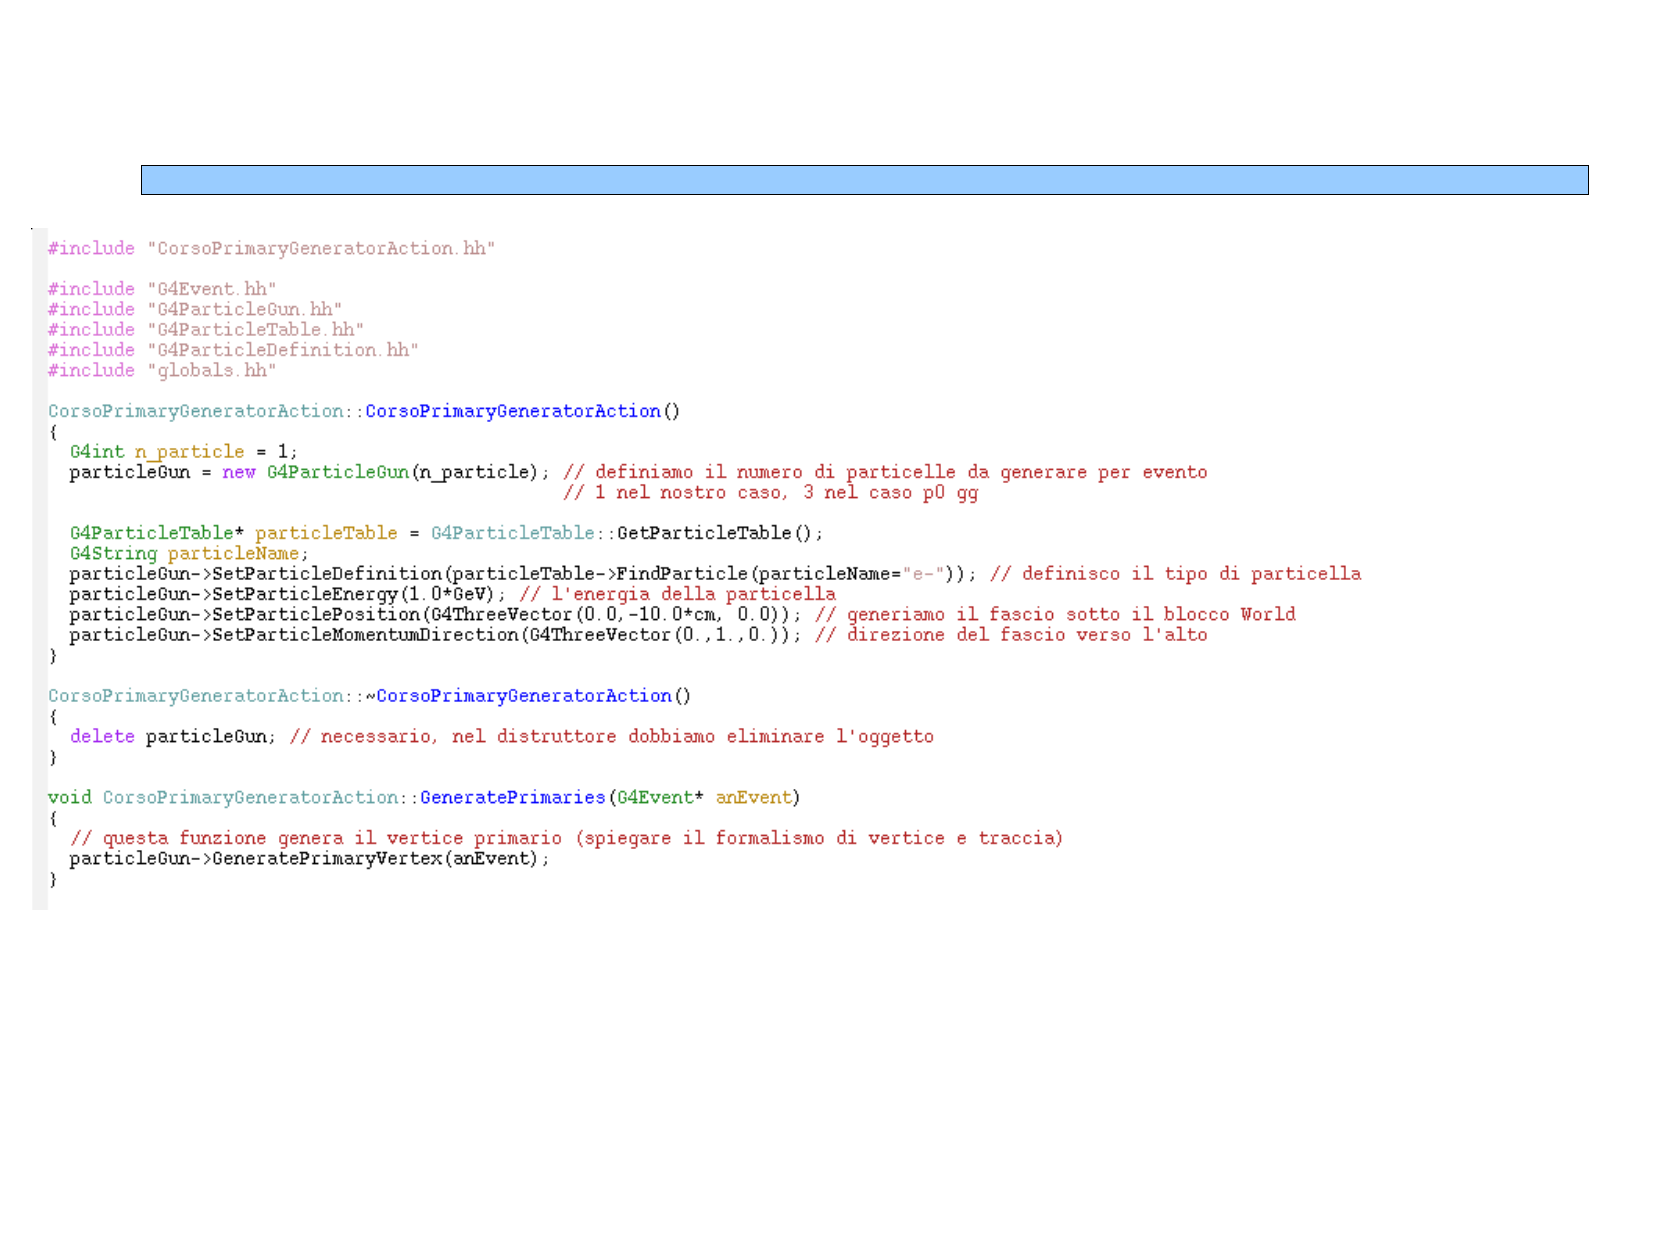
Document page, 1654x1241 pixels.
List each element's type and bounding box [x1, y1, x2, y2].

picture [31, 228, 1421, 910]
